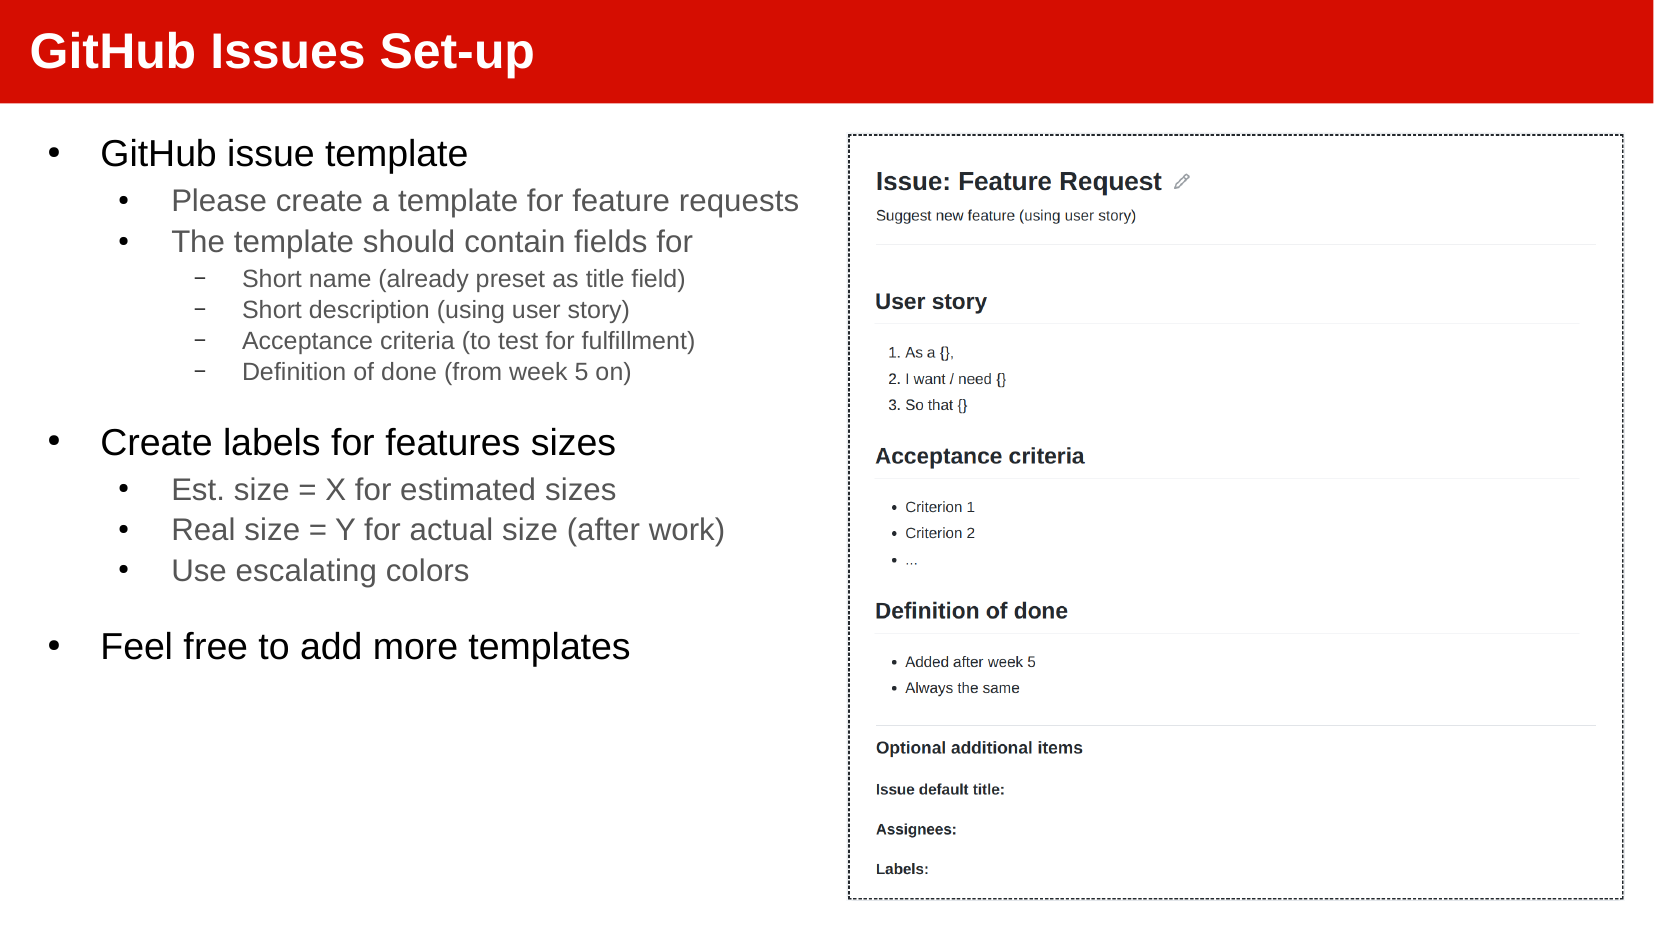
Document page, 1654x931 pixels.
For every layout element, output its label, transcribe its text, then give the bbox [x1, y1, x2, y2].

list GitHub issue template Please create a template for feature requests The template should contain fields for Short name (already preset as title field) Short description (using user story) Acceptance criteria (to test for fulfillment) Definition of done (from week 5 on) Create labels for features sizes Est. size = X for estimated sizes Real size = Y for actual size (after work) Use escalating colors Feel free to add more templates [29, 132, 846, 813]
picture [846, 132, 1625, 901]
title GitHub Issues Set-up [0, 0, 1654, 104]
